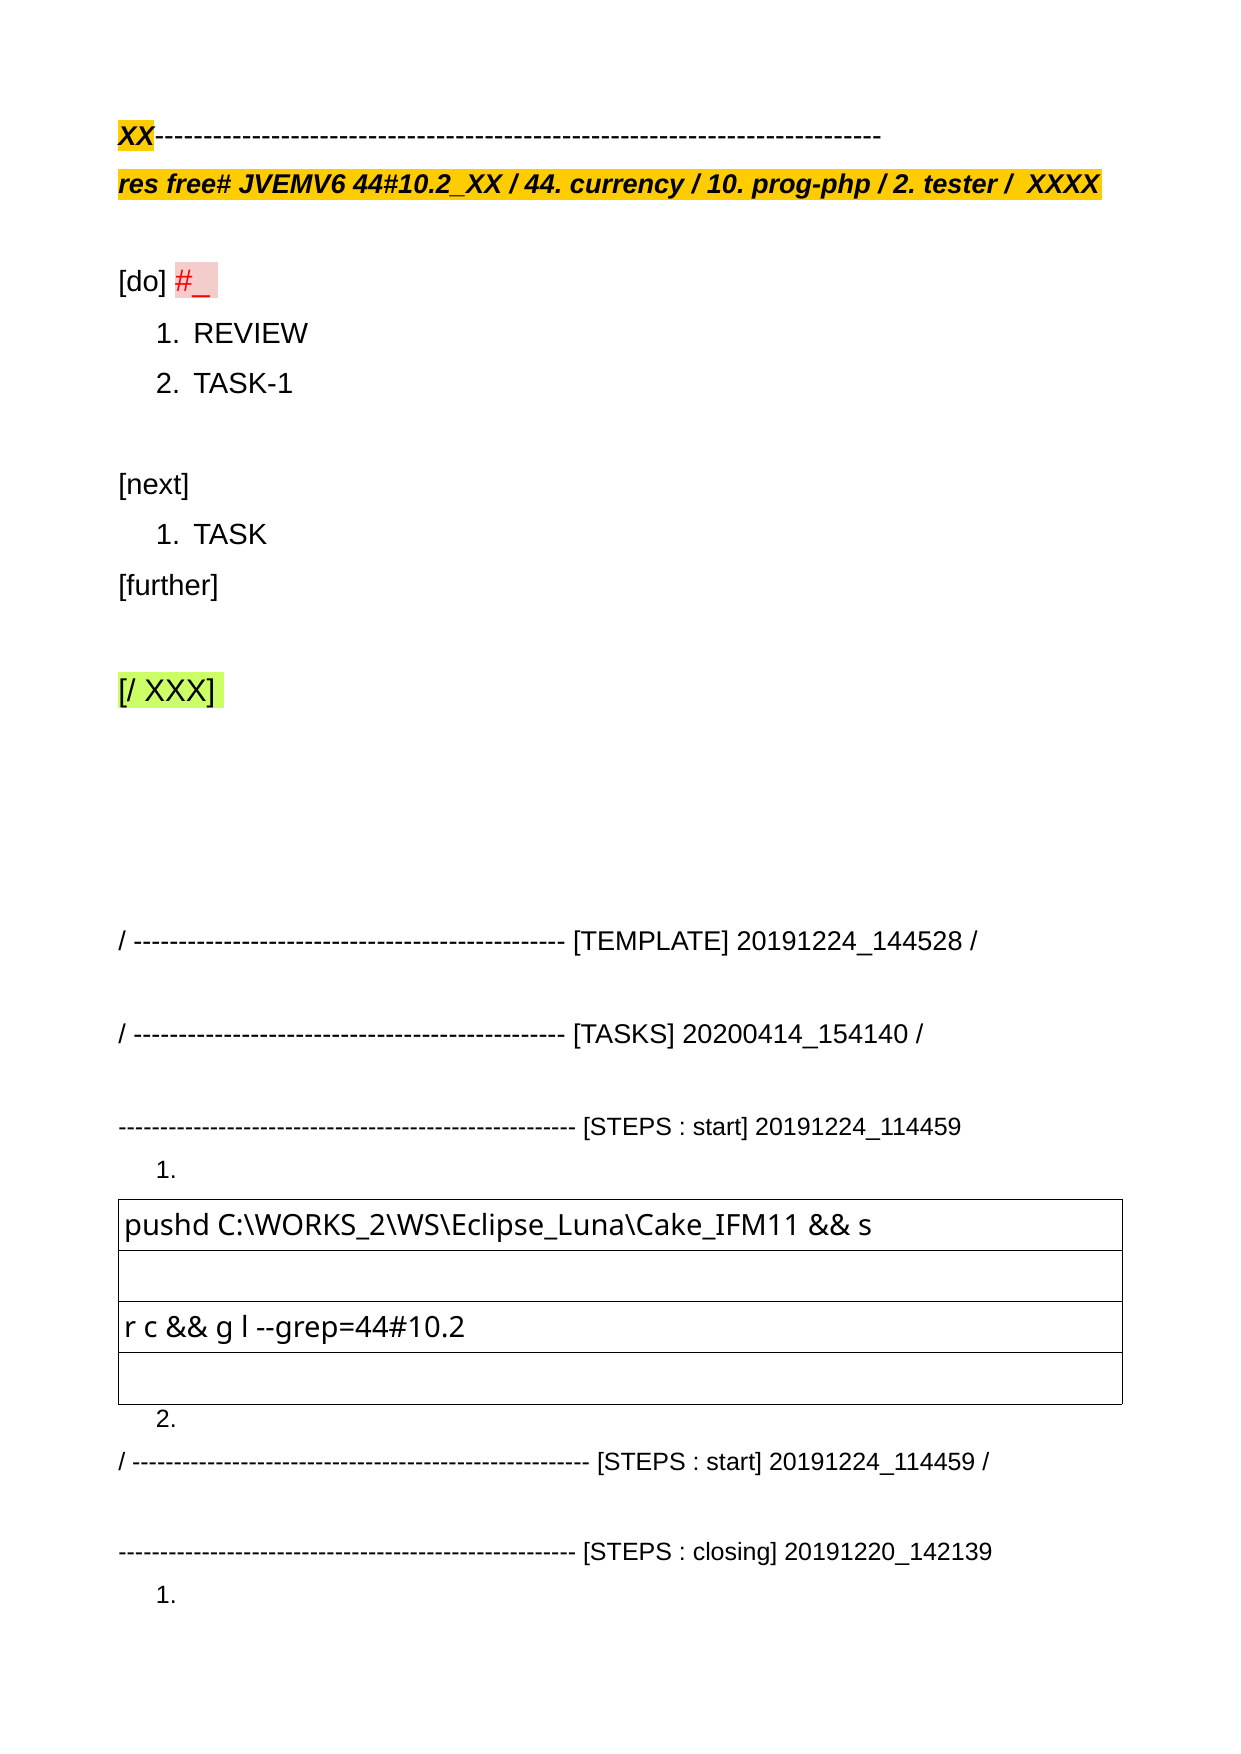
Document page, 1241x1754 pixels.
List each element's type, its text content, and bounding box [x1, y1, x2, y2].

text res free# JVEMV6 44#10.2_XX / 44. currency / 10. prog-php / 2. tester / XXXX [118, 168, 1122, 200]
text / ------------------------------------------------------- [STEPS : start] 20191224_114459 / [118, 1447, 1122, 1475]
text [next] [118, 467, 1122, 501]
text / ------------------------------------------------ [TEMPLATE] 20191224_144528 / [118, 925, 1122, 956]
table_header pushd C:\WORKS_2\WS\Eclipse_Luna\Cake_IFM11 && s [119, 1200, 1122, 1250]
table_cell [119, 1251, 1122, 1301]
table_cell r c && g l --grep=44#10.2 [119, 1302, 1122, 1352]
text XX--------------------------------------------------------------------------- [118, 118, 1122, 152]
text [do] #_ [118, 262, 1122, 298]
text / ------------------------------------------------ [TASKS] 20200414_154140 / [118, 1018, 1122, 1050]
list TASK-1 [156, 366, 1122, 400]
text ------------------------------------------------------- [STEPS : start] 20191224_114459 [118, 1112, 1122, 1141]
text [further] [118, 568, 1122, 601]
list REVIEW [156, 316, 1122, 349]
text [/ XXX] [118, 618, 1122, 708]
text ------------------------------------------------------- [STEPS : closing] 20191220_142139 [118, 1537, 1122, 1565]
table_cell [119, 1353, 1122, 1403]
list TASK [156, 517, 1122, 551]
